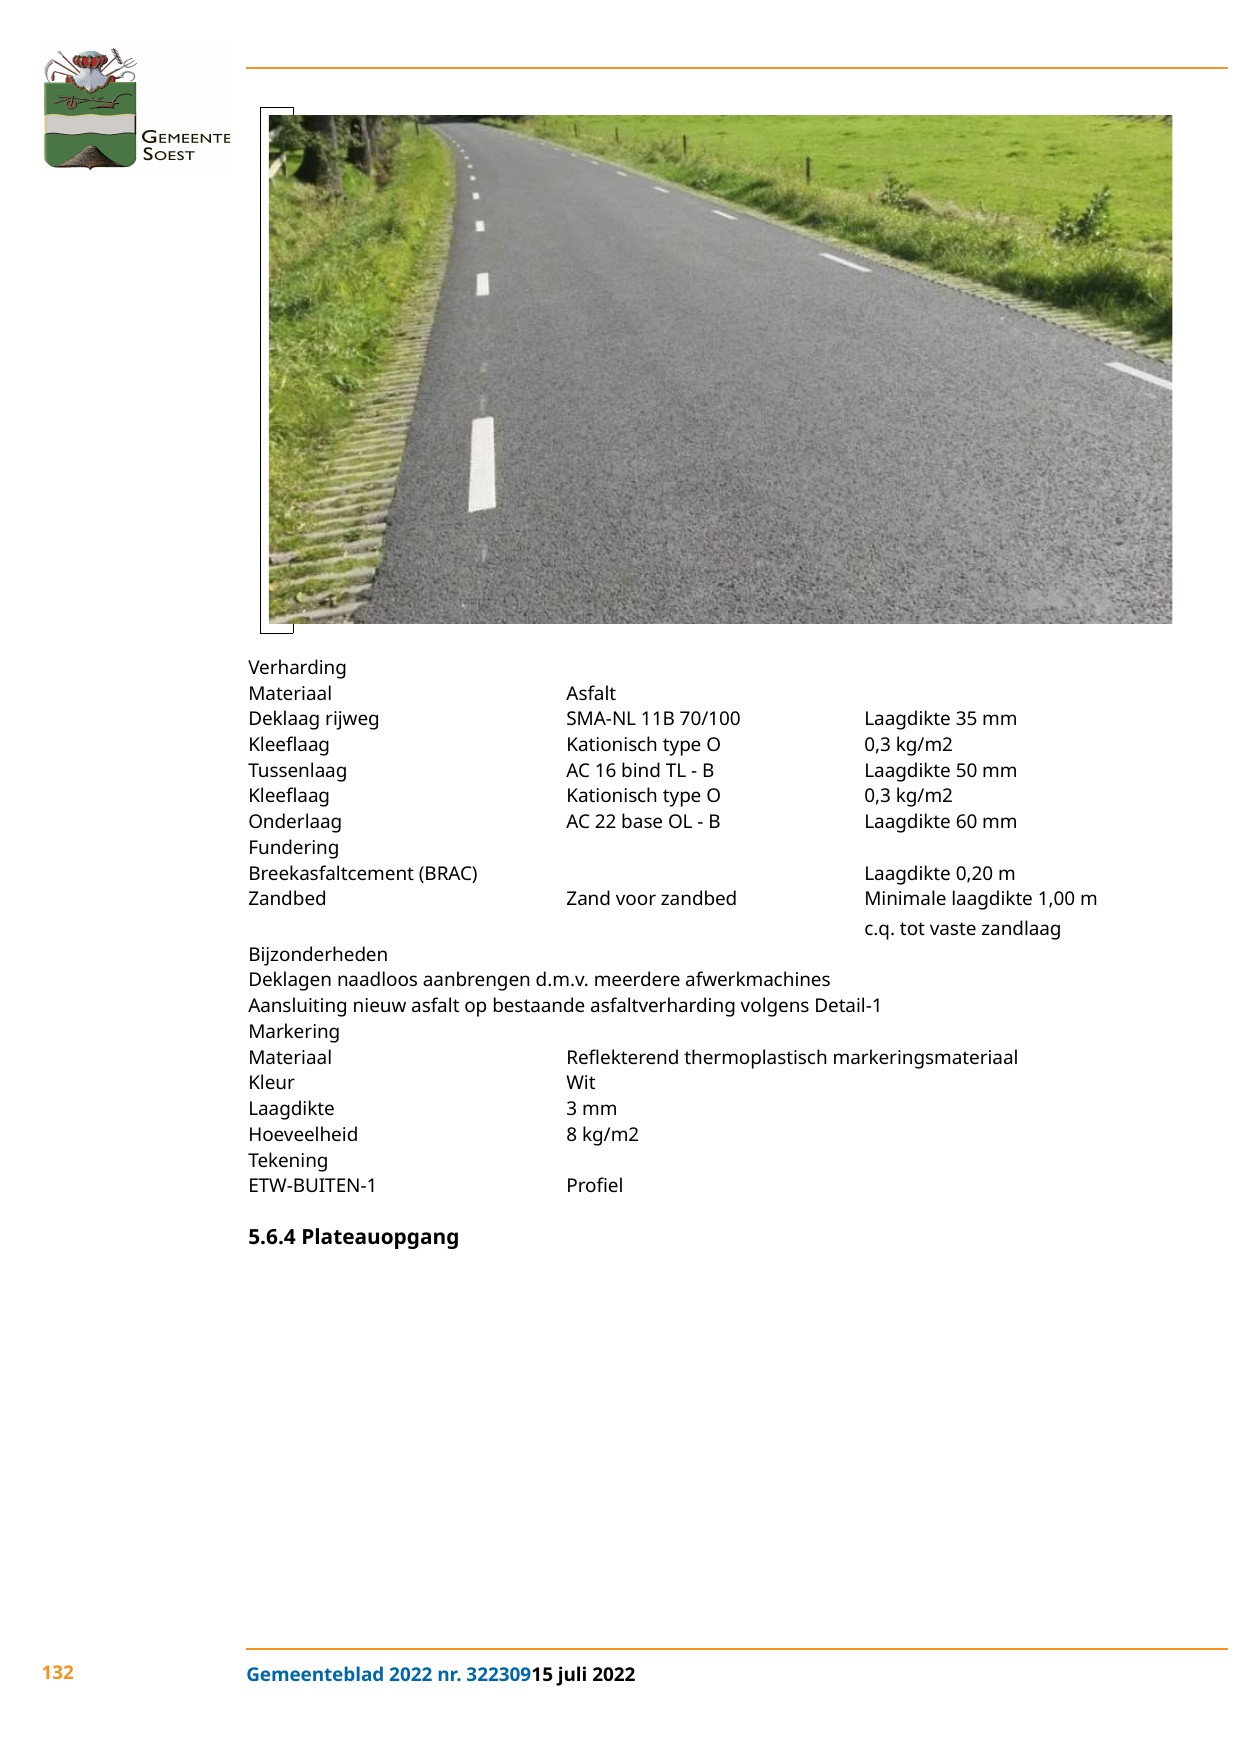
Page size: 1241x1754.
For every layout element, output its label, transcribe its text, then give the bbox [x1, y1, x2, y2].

table_cell SMA-NL 11B 70/100 [566, 706, 864, 731]
table_cell Wit [566, 1070, 1152, 1095]
table_cell Tekening [248, 1147, 1152, 1172]
table_cell Deklaag rijweg [248, 706, 566, 731]
table_cell Asfalt [566, 680, 864, 706]
table_cell Zand voor zandbed [566, 886, 864, 941]
table_header Verharding [248, 654, 1152, 680]
table_cell Fundering [248, 834, 1152, 860]
table_cell 3 mm [566, 1095, 1152, 1121]
table_cell Laagdikte 0,20 m [864, 860, 1152, 886]
table_cell 0,3 kg/m2 [864, 783, 1152, 808]
table_cell Zandbed [248, 886, 566, 941]
table_cell Bijzonderheden [248, 941, 1152, 967]
table_cell Deklagen naadloos aanbrengen d.m.v. meerdere afwerkmachines [248, 967, 1152, 992]
table_cell Laagdikte [248, 1095, 566, 1121]
table_cell Laagdikte 60 mm [864, 809, 1152, 834]
table_cell Minimale laagdikte 1,00 m c.q. tot vaste zandlaag [864, 886, 1152, 941]
table_cell Materiaal [248, 1044, 566, 1069]
table_cell Materiaal [248, 680, 566, 706]
text 5.6.4 Plateauopgang [248, 1222, 1152, 1251]
table_cell AC 16 bind TL - B [566, 757, 864, 783]
table_cell Profiel [566, 1173, 1152, 1198]
picture [268, 115, 1173, 624]
table_cell ETW-BUITEN-1 [248, 1173, 566, 1198]
table_cell Kleur [248, 1070, 566, 1095]
table_cell Kationisch type O [566, 783, 864, 808]
table_cell 0,3 kg/m2 [864, 731, 1152, 757]
table_cell Kleeflaag [248, 783, 566, 808]
table_cell Markering [248, 1018, 1152, 1044]
picture [41, 47, 231, 172]
table_cell Kleeflaag [248, 731, 566, 757]
table_cell Laagdikte 50 mm [864, 757, 1152, 783]
table_cell Aansluiting nieuw asfalt op bestaande asfaltverharding volgens Detail-1 [248, 993, 1152, 1018]
table_cell Breekasfaltcement (BRAC) [248, 860, 566, 886]
table_cell [566, 860, 864, 886]
table_cell 8 kg/m2 [566, 1121, 1152, 1147]
table_cell Hoeveelheid [248, 1121, 566, 1147]
table_cell AC 22 base OL - B [566, 809, 864, 834]
table_cell Onderlaag [248, 809, 566, 834]
table_cell Reflekterend thermoplastisch markeringsmateriaal [566, 1044, 1152, 1069]
table_cell [864, 680, 1152, 706]
table_cell Kationisch type O [566, 731, 864, 757]
table_cell Tussenlaag [248, 757, 566, 783]
table_cell Laagdikte 35 mm [864, 706, 1152, 731]
